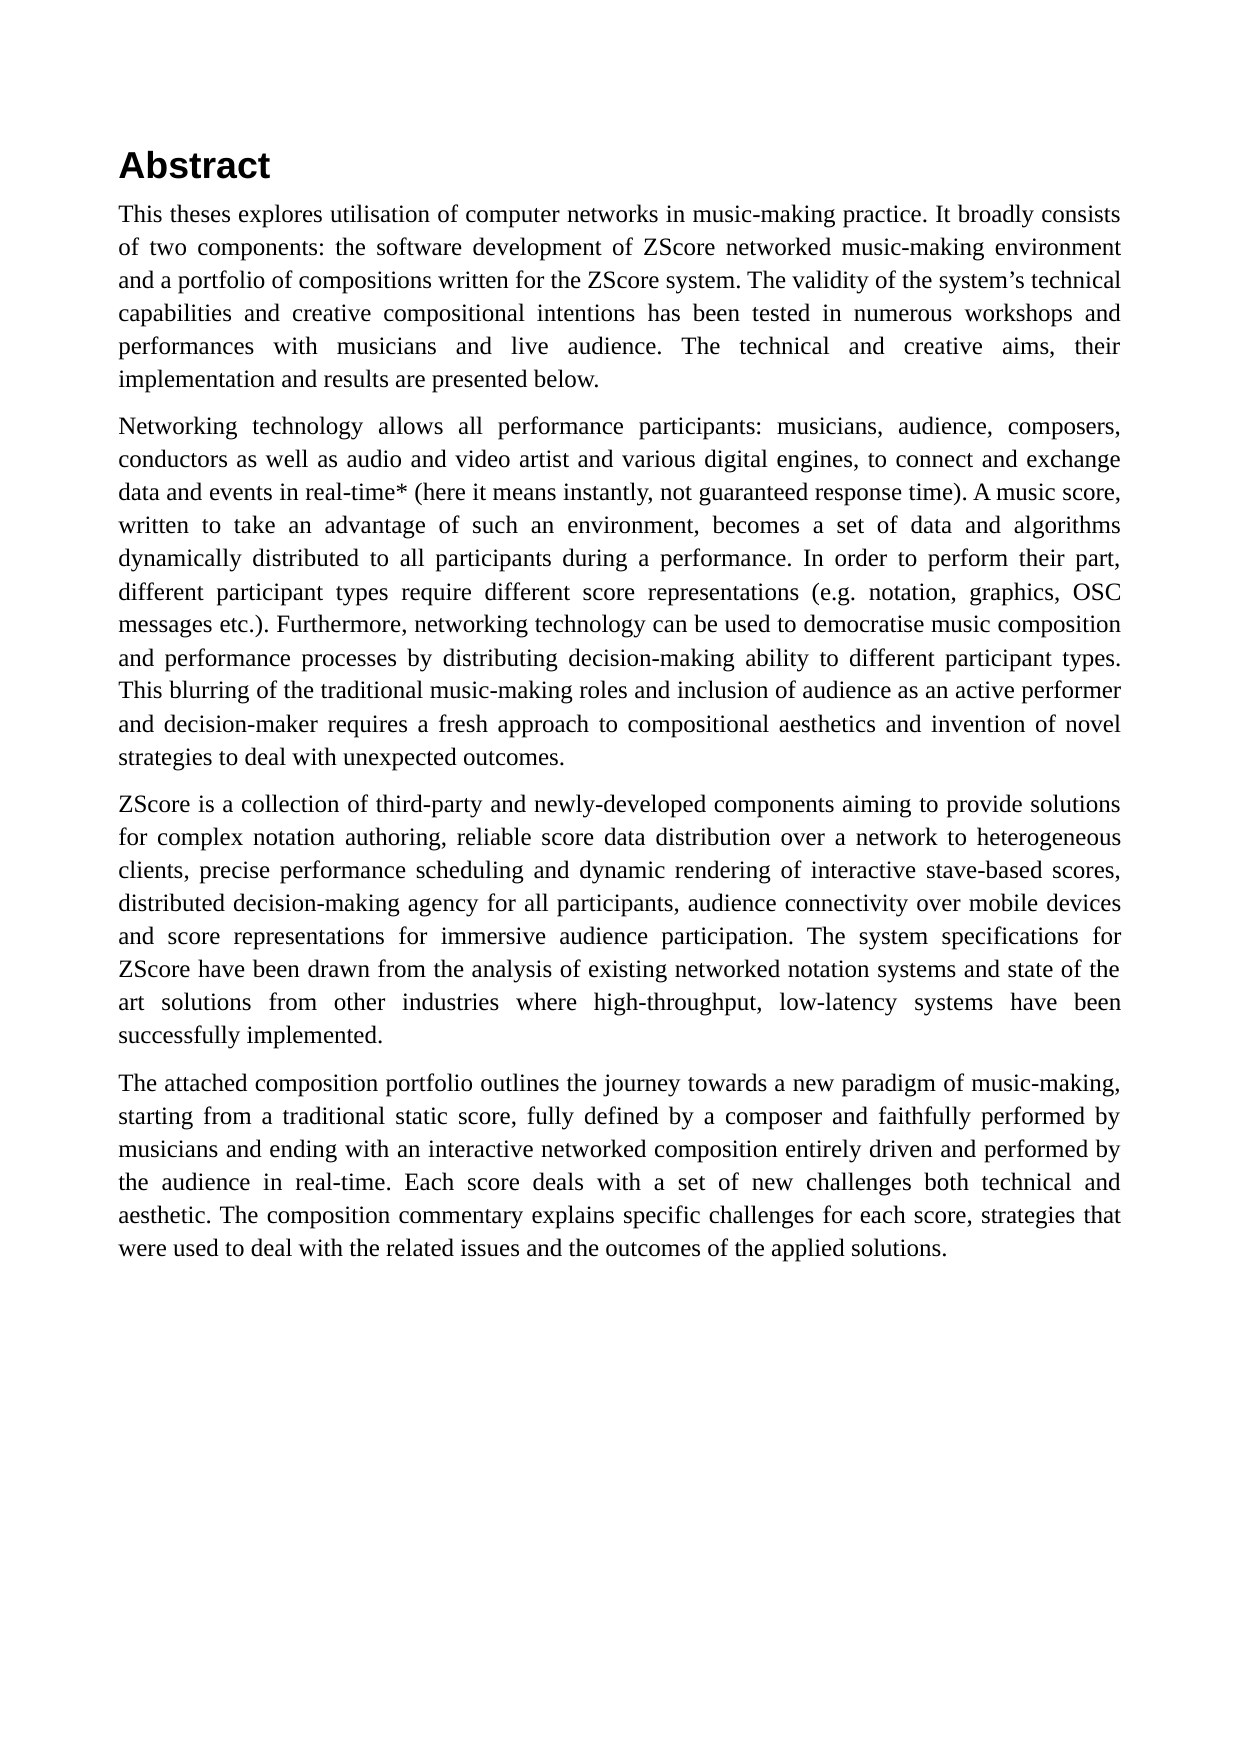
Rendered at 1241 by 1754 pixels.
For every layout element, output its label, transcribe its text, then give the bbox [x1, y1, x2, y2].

text ZScore is a collection of third-party and newly-developed components aiming to provide solutions for complex notation authoring, reliable score data distribution over a network to heterogeneous clients, precise performance scheduling and dynamic rendering of interactive stave-based scores, distributed decision-making agency for all participants, audience connectivity over mobile devices and score representations for immersive audience participation. The system specifications for ZScore have been drawn from the analysis of existing networked notation systems and state of the art solutions from other industries where high-throughput, low-latency systems have been successfully implemented. [118, 789, 1122, 1049]
text Networking technology allows all performance participants: musicians, audience, composers, conductors as well as audio and video artist and various digital engines, to connect and exchange data and events in real-time* (here it means instantly, not guaranteed response time). A music score, written to take an advantage of such an environment, becomes a set of data and algorithms dynamically distributed to all participants during a performance. In order to perform their part, different participant types require different score representations (e.g. notation, graphics, OSC messages etc.). Furthermore, networking technology can be used to democratise music composition and performance processes by distributing decision-making ability to different participant types. This blurring of the traditional music-making roles and inclusion of audience as an active performer and decision-maker requires a fresh approach to compositional aesthetics and invention of novel strategies to deal with unexpected outcomes. [118, 411, 1122, 770]
text This theses explores utilisation of computer networks in music-making practice. It broadly consists of two components: the software development of ZScore networked music-making environment and a portfolio of compositions written for the ZScore system. The validity of the system’s technical capabilities and creative compositional intentions has been tested in numerous workshops and performances with musicians and live audience. The technical and creative aims, their implementation and results are presented below. [118, 199, 1122, 393]
text The attached composition portfolio outlines the journey towards a new paradigm of music-making, starting from a traditional static score, fully defined by a composer and faithfully performed by musicians and ending with an interactive networked composition entirely driven and performed by the audience in real-time. Each score deals with a set of new challenges both technical and aesthetic. The composition commentary explains specific challenges for each score, strategies that were used to deal with the related issues and the outcomes of the applied solutions. [118, 1068, 1122, 1262]
subtitle Abstract [118, 143, 1122, 186]
